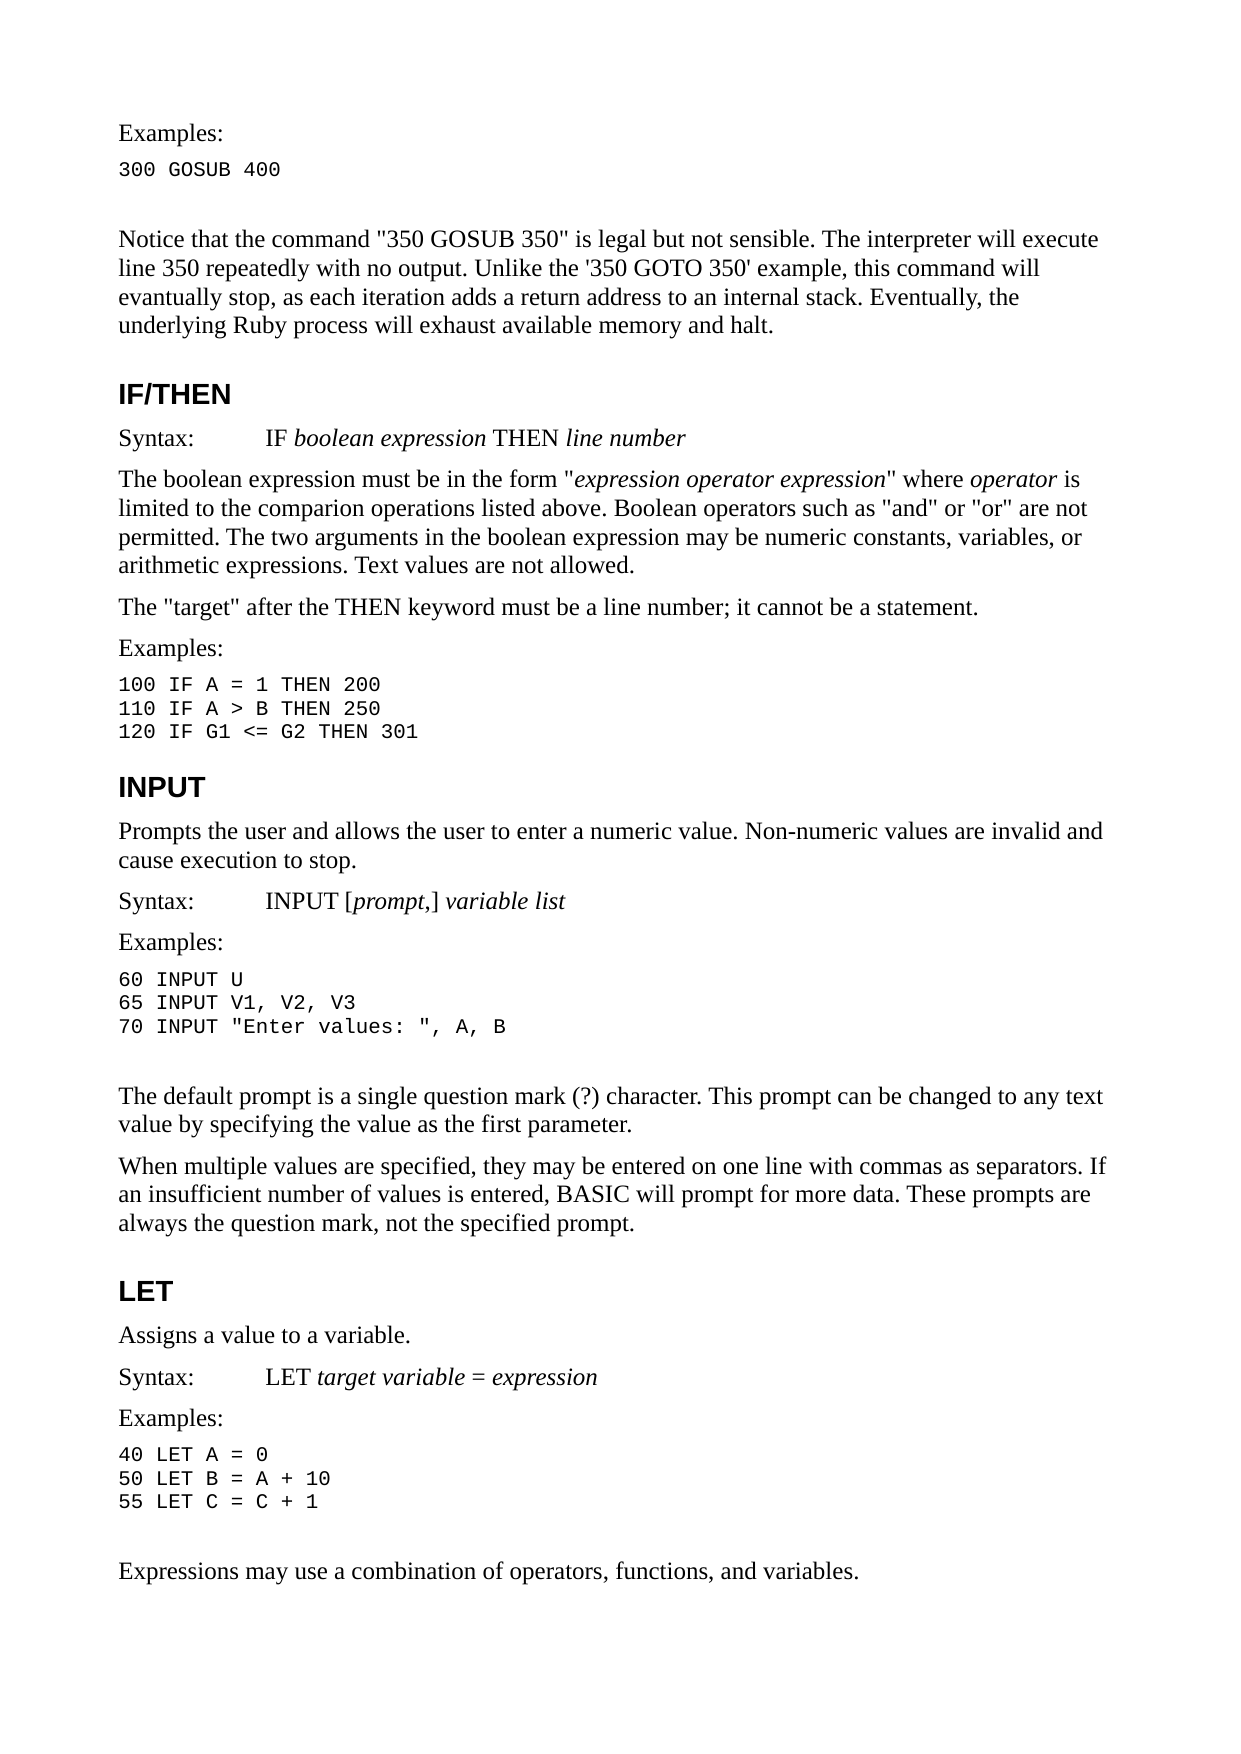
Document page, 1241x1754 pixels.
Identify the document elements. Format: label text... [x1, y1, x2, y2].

subtitle IF/THEN [118, 377, 1122, 410]
text Examples: [118, 927, 1122, 956]
text The boolean expression must be in the form "expression operator expression" where operator is limited to the comparion operations listed above. Boolean operators such as "and" or "or" are not permitted. The two arguments in the boolean expression may be numeric constants, variables, or arithmetic expressions. Text values are not allowed. [118, 464, 1122, 579]
text Syntax: LET target variable = expression [118, 1362, 1122, 1391]
text 55 LET C = C + 1 [118, 1492, 1122, 1515]
text 100 IF A = 1 THEN 200 [118, 674, 1122, 698]
text Prompts the user and allows the user to enter a numeric value. Non-numeric values are invalid and cause execution to stop. [118, 816, 1122, 873]
text Assigns a value to a variable. [118, 1321, 1122, 1349]
text The default prompt is a single question mark (?) character. This prompt can be changed to any text value by specifying the value as the first parameter. [118, 1081, 1122, 1138]
text Syntax: INPUT [prompt,] variable list [118, 886, 1122, 915]
text 110 IF A > B THEN 250 [118, 698, 1122, 721]
text 70 INPUT "Enter values: ", A, B [118, 1016, 1122, 1039]
text Expressions may use a combination of operators, functions, and variables. [118, 1556, 1122, 1585]
text 65 INPUT V1, V2, V3 [118, 992, 1122, 1016]
text Syntax: IF boolean expression THEN line number [118, 423, 1122, 452]
text 120 IF G1 <= G2 THEN 301 [118, 721, 1122, 745]
text Examples: [118, 118, 1122, 147]
text 60 INPUT U [118, 968, 1122, 992]
text 50 LET B = A + 10 [118, 1468, 1122, 1492]
text When multiple values are specified, they may be entered on one line with commas as separators. If an insufficient number of values is entered, BASIC will prompt for more data. These prompts are always the question mark, not the specified prompt. [118, 1151, 1122, 1237]
text 300 GOSUB 400 [118, 159, 1122, 183]
text 40 LET A = 0 [118, 1444, 1122, 1468]
subtitle INPUT [118, 770, 1122, 803]
text The "target" after the THEN keyword must be a line number; it cannot be a statement. [118, 592, 1122, 620]
text Examples: [118, 1403, 1122, 1432]
subtitle LET [118, 1274, 1122, 1308]
text Examples: [118, 633, 1122, 662]
text Notice that the command "350 GOSUB 350" is legal but not sensible. The interpreter will execute line 350 repeatedly with no output. Unlike the '350 GOTO 350' example, this command will evantually stop, as each iteration adds a return address to an internal stack. Eventually, the underlying Ruby process will exhaust available memory and halt. [118, 224, 1122, 339]
